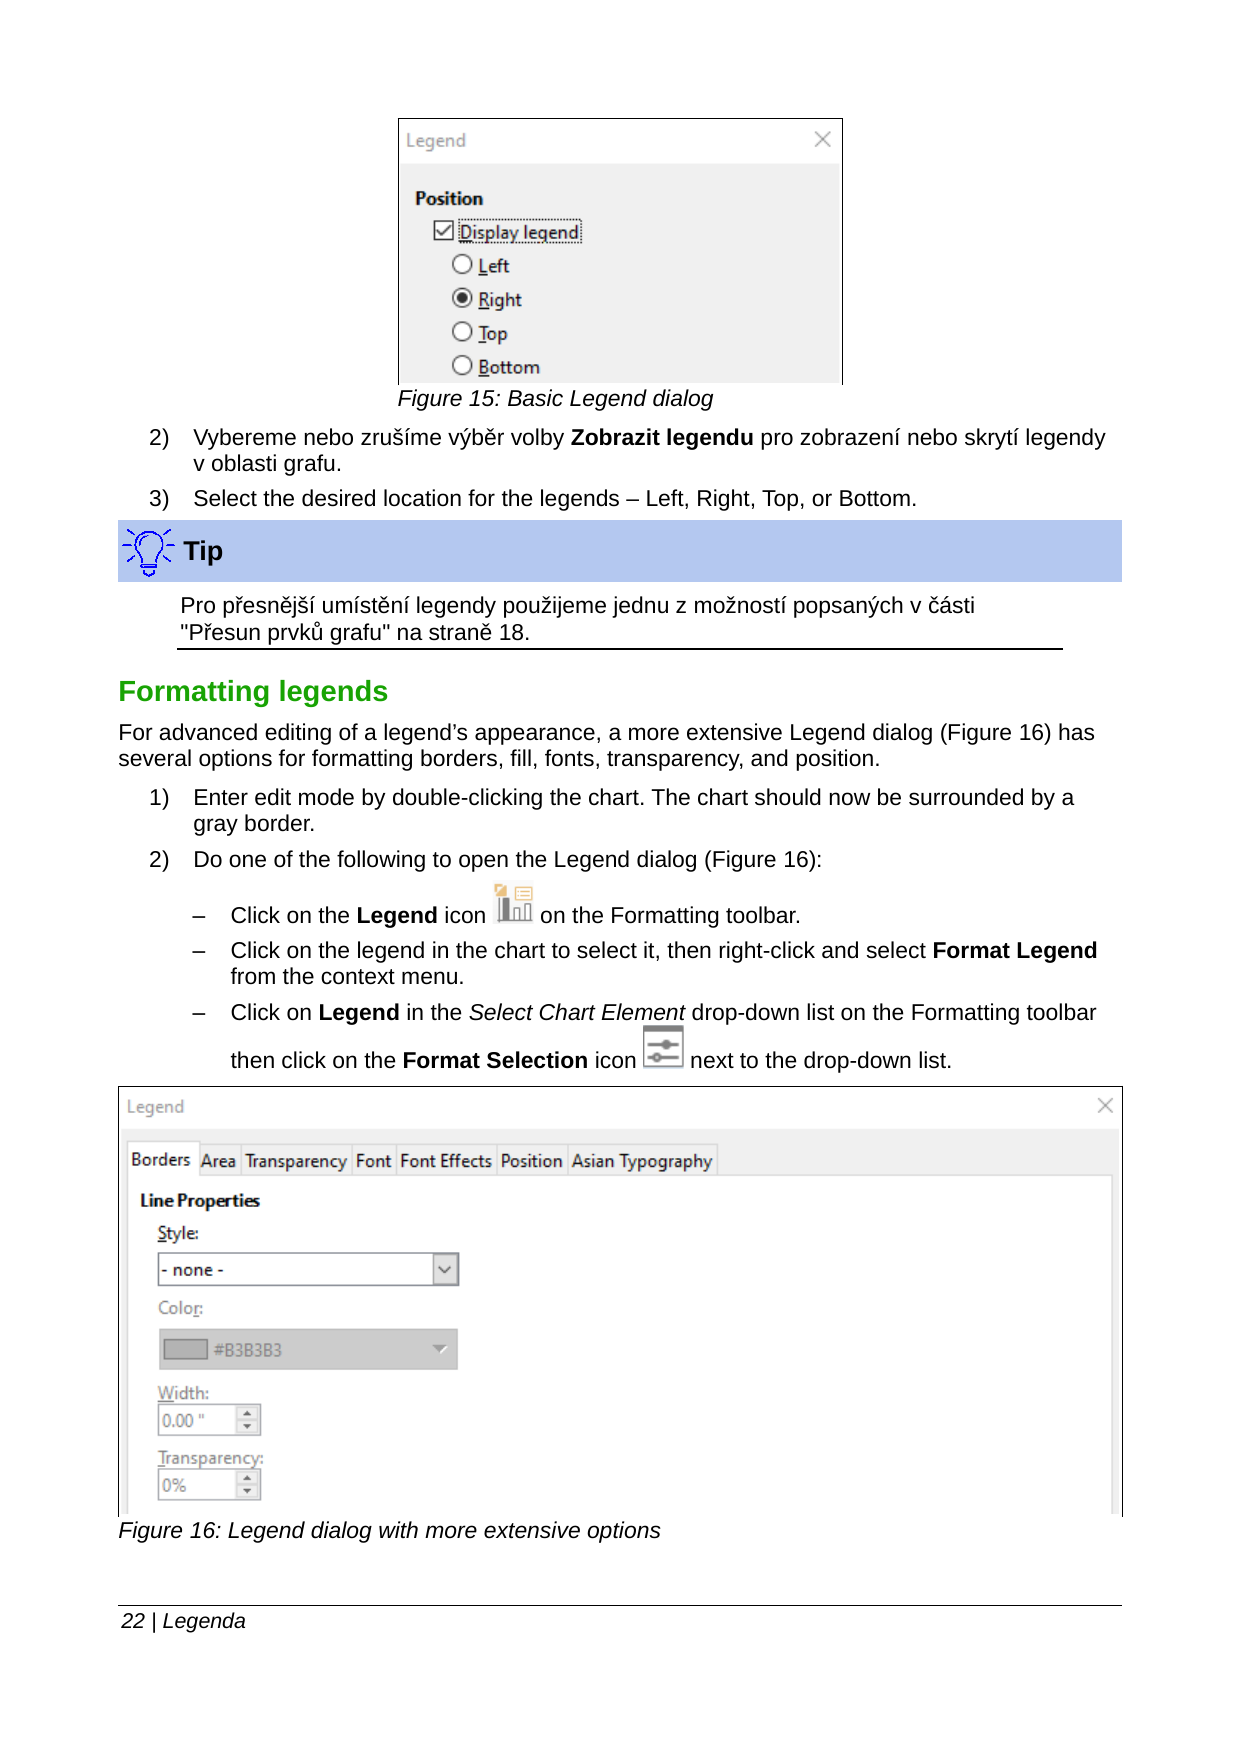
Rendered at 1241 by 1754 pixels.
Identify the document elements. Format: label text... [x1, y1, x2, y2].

list Vybereme nebo zrušíme výběr volby Zobrazit legendu pro zobrazení nebo skrytí legendy v oblasti grafu. [169, 424, 1122, 476]
list For advanced editing of a legend’s appearance, a more extensive Legend dialog (Figure 16) has several options for formatting borders, fill, fonts, transparency, and position. [118, 719, 1122, 772]
list Click on the legend in the chart to select it, then right-click and select Format Legend from the context menu. [192, 937, 1122, 990]
picture [492, 880, 534, 924]
list Enter edit mode by double-clicking the chart. The chart should now be surrounded by a gray border. [169, 784, 1122, 837]
text Figure 15: Basic Legend dialog [397, 383, 843, 412]
subtitle Formatting legends [118, 673, 1122, 707]
list Select the desired location for the legends – Left, Right, Top, or Bottom. [169, 485, 1122, 512]
picture [643, 1025, 684, 1069]
text Pro přesnější umístění legendy použijeme jednu z možností popsaných v části "Přesunutí prvků grafu" na straně 18. [177, 589, 1063, 648]
list Do one of the following to open the Legend dialog (Figure 16): [169, 846, 1122, 872]
picture [119, 521, 179, 581]
text Figure 16: Legend dialog with more extensive options [118, 1514, 1122, 1543]
picture [121, 1088, 1119, 1514]
list Click on the Legend icon on the Formatting toolbar. [192, 899, 1122, 928]
list Click on Legend in the Select Chart Element drop-down list on the Formatting toolbar then click on the Format Selection icon next to the drop-down list. [192, 998, 1122, 1073]
picture [400, 121, 840, 383]
subtitle Tip [118, 533, 1122, 573]
